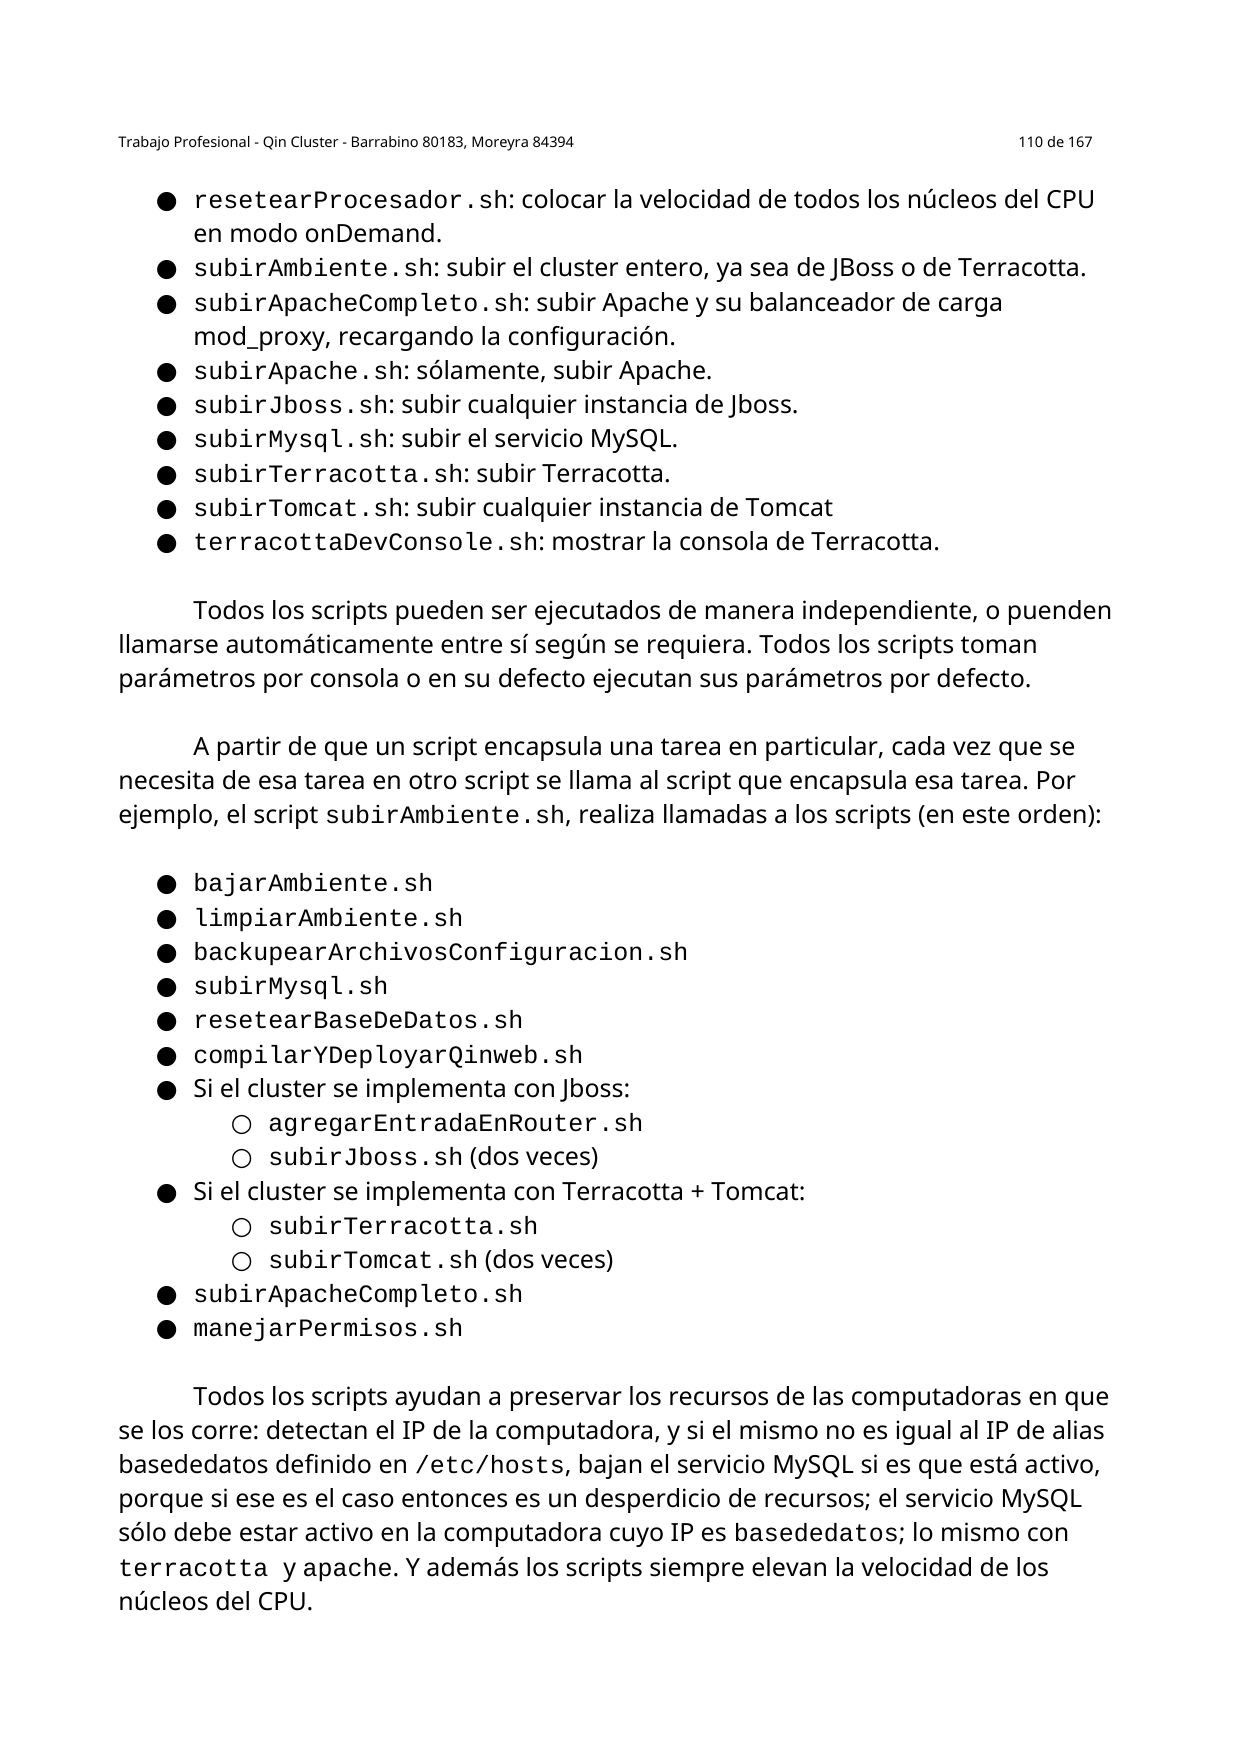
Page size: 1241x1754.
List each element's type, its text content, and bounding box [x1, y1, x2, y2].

list subirApache.sh: sólamente, subir Apache. [156, 353, 1122, 387]
list resetearProcesador.sh: colocar la velocidad de todos los núcleos del CPU en modo onDemand. [156, 182, 1122, 250]
list Si el cluster se implementa con Terracotta + Tomcat: [156, 1173, 1122, 1207]
list subirApacheCompleto.sh: subir Apache y su balanceador de carga mod_proxy, recargando la configuración. [156, 284, 1122, 353]
list terracottaDevConsole.sh: mostrar la consola de Terracotta. [156, 524, 1122, 558]
list agregarEntradaEnRouter.sh [231, 1105, 1122, 1139]
list subirAmbiente.sh: subir el cluster entero, ya sea de JBoss o de Terracotta. [156, 250, 1122, 284]
list backupearArchivosConfiguracion.sh [156, 933, 1122, 968]
list manejarPermisos.sh [156, 1310, 1122, 1344]
list compilarYDeployarQinweb.sh [156, 1036, 1122, 1071]
list subirMysql.sh: subir el servicio MySQL. [156, 421, 1122, 455]
list subirJboss.sh: subir cualquier instancia de Jboss. [156, 387, 1122, 421]
list resetearBaseDeDatos.sh [156, 1002, 1122, 1036]
list subirTerracotta.sh: subir Terracotta. [156, 455, 1122, 490]
text A partir de que un script encapsula una tarea en particular, cada vez que se necesita de esa tarea en otro script se llama al script que encapsula esa tarea. Por ejemplo, el script subirAmbiente.sh, realiza llamadas a los scripts (en este orden): [118, 728, 1122, 831]
list limpiarAmbiente.sh [156, 899, 1122, 933]
list subirTomcat.sh: subir cualquier instancia de Tomcat [156, 490, 1122, 524]
list subirTomcat.sh (dos veces) [231, 1242, 1122, 1276]
text Todos los scripts pueden ser ejecutados de manera independiente, o puenden llamarse automáticamente entre sí según se requiera. Todos los scripts toman parámetros por consola o en su defecto ejecutan sus parámetros por defecto. [118, 592, 1122, 694]
list subirMysql.sh [156, 968, 1122, 1002]
list subirTerracotta.sh [231, 1207, 1122, 1242]
list Si el cluster se implementa con Jboss: [156, 1071, 1122, 1105]
list bajarAmbiente.sh [156, 865, 1122, 899]
list subirJboss.sh (dos veces) [231, 1139, 1122, 1173]
text Todos los scripts ayudan a preservar los recursos de las computadoras en que se los corre: detectan el IP de la computadora, y si el mismo no es igual al IP de alias basededatos definido en /etc/hosts, bajan el servicio MySQL si es que está activo, porque si ese es el caso entonces es un desperdicio de recursos; el servicio MySQL sólo debe estar activo en la computadora cuyo IP es basededatos; lo mismo con terracotta y apache. Y además los scripts siempre elevan la velocidad de los núcleos del CPU. [118, 1378, 1122, 1617]
list subirApacheCompleto.sh [156, 1276, 1122, 1310]
